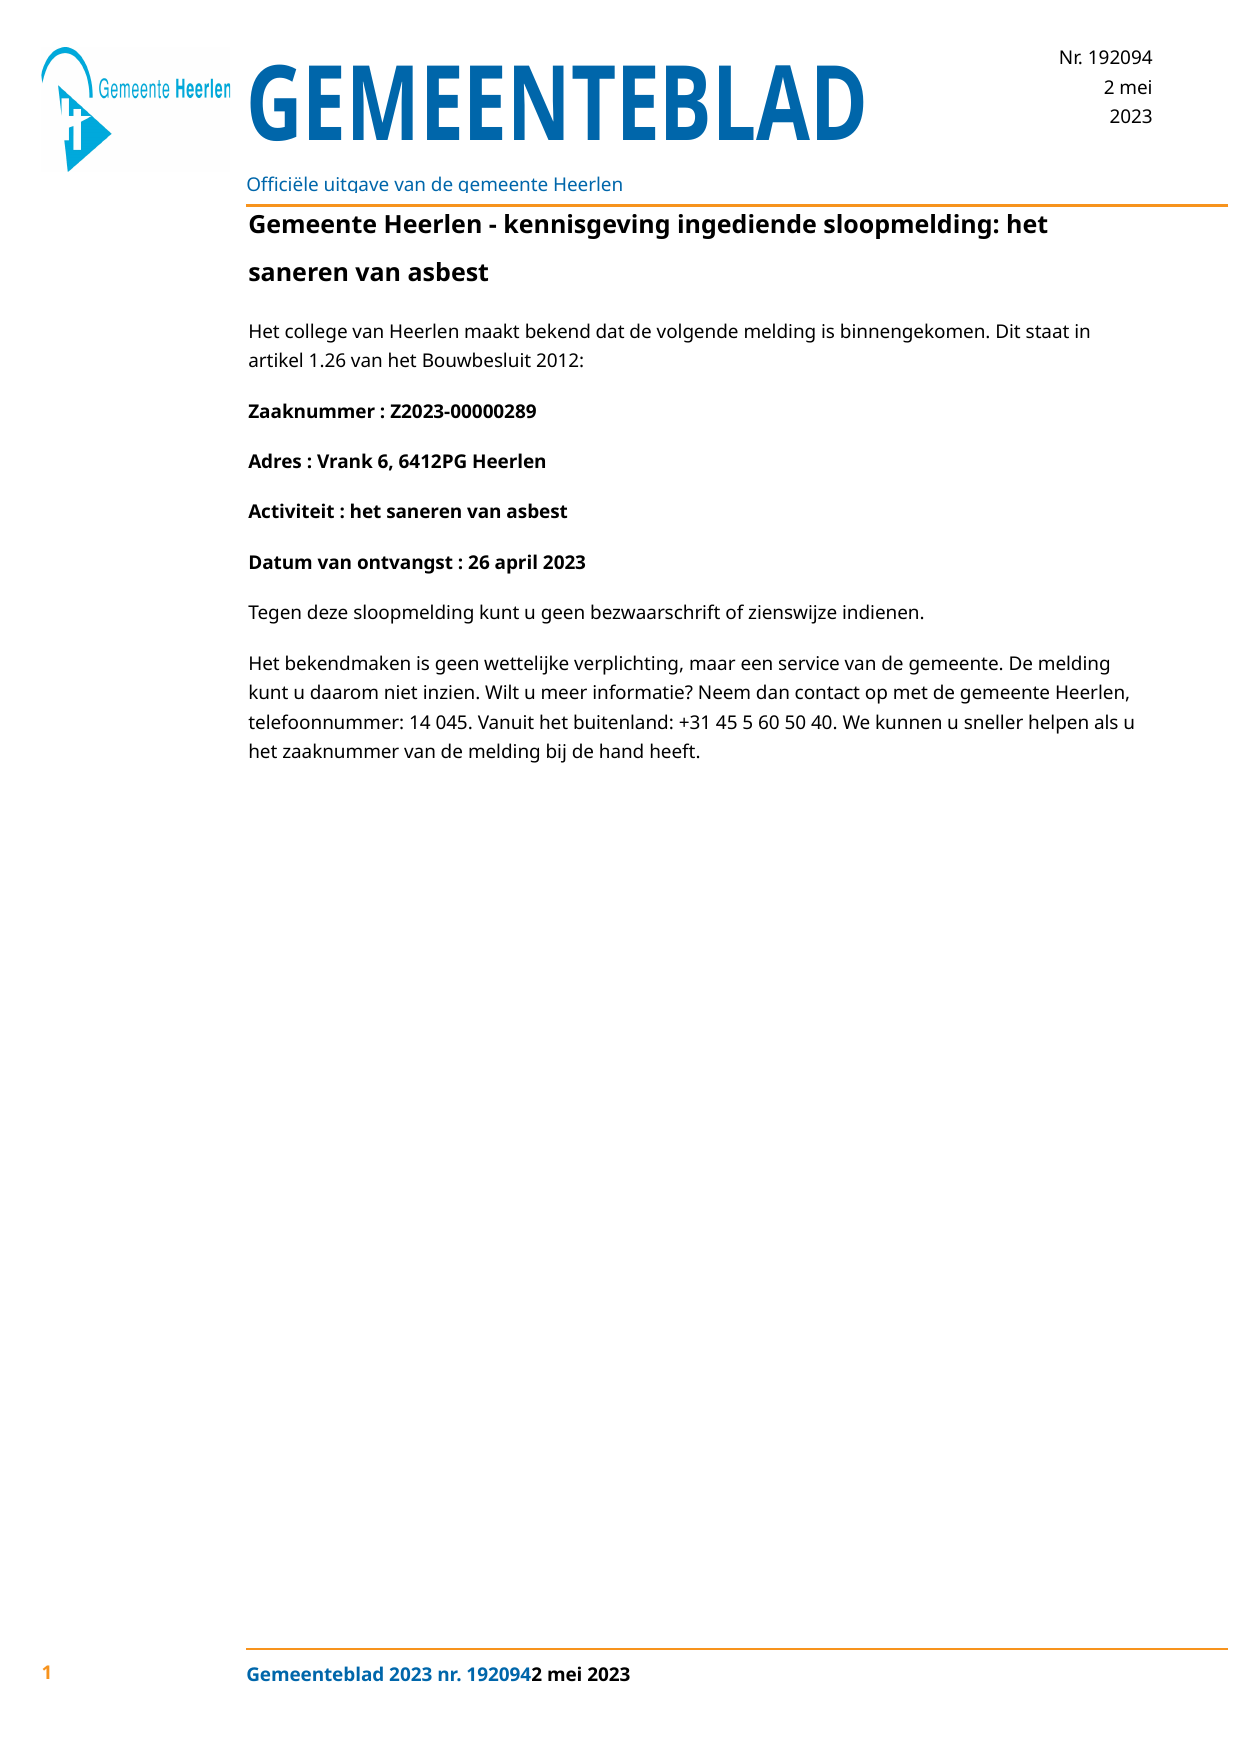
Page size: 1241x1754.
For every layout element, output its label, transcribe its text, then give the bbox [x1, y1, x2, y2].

text Zaaknummer : Z2023-00000289 [248, 398, 1152, 424]
picture [41, 47, 59, 70]
text Het bekendmaken is geen wettelijke verplichting, maar een service van de gemeente. De melding kunt u daarom niet inzien. Wilt u meer informatie? Neem dan contact op met de gemeente Heerlen, telefoonnummer: 14 045. Vanuit het buitenland: +31 45 5 60 50 40. We kunnen u sneller helpen als u het zaaknummer van de melding bij de hand heeft. [248, 650, 1152, 764]
text Activiteit : het saneren van asbest [248, 499, 1152, 524]
text Het college van Heerlen maakt bekend dat de volgende melding is binnengekomen. Dit staat in artikel 1.26 van het Bouwbesluit 2012: [248, 318, 1152, 373]
text Datum van ontvangst : 26 april 2023 [248, 549, 1152, 575]
text Tegen deze sloopmelding kunt u geen bezwaarschrift of zienswijze indienen. [248, 599, 1152, 625]
picture [41, 47, 231, 172]
text Adres : Vrank 6, 6412PG Heerlen [248, 448, 1152, 474]
text Gemeente Heerlen - kennisgeving ingediende sloopmelding: het saneren van asbest [248, 207, 1152, 288]
